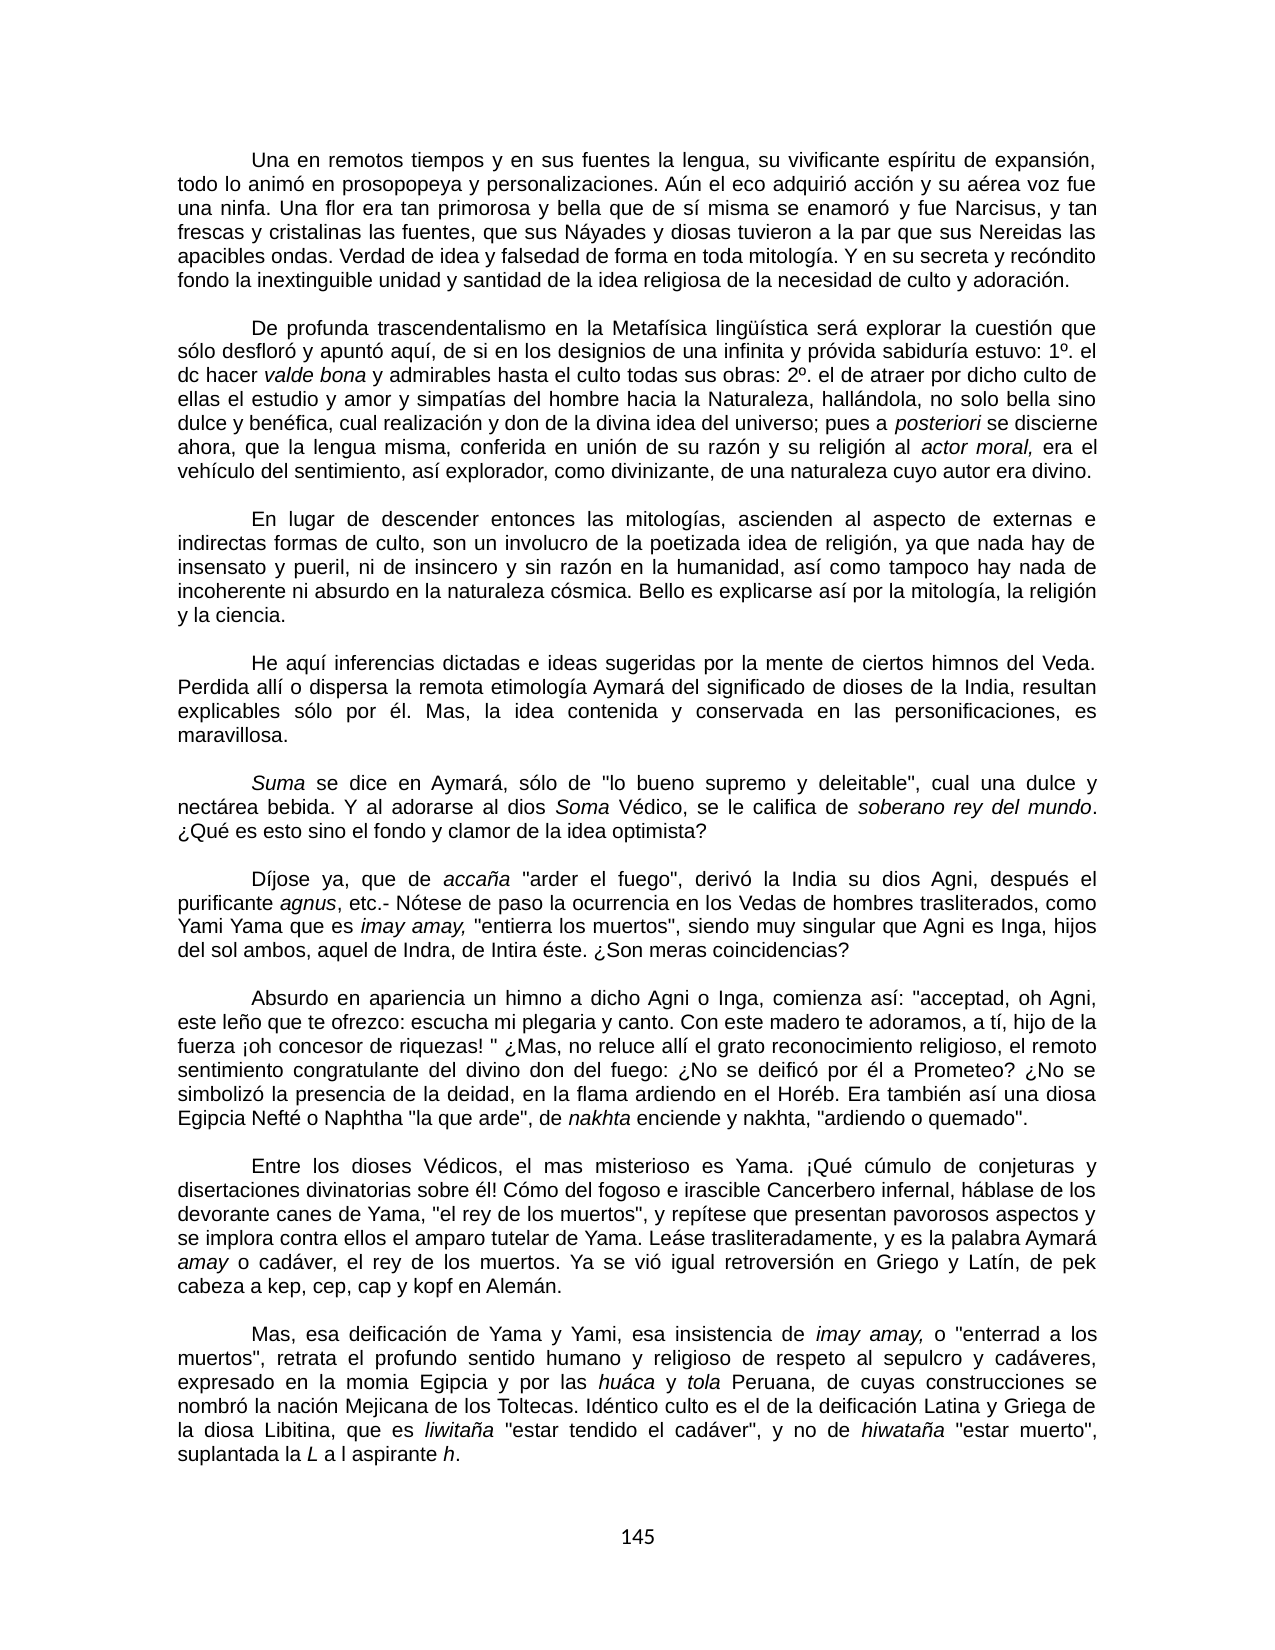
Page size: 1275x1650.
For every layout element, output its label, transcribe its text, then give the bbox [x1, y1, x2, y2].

text Una en remotos tiempos y en sus fuentes la lengua, su vivificante espíritu de expansión, todo lo animó en prosopopeya y personalizaciones. Aún el eco adquirió acción y su aérea voz fue una ninfa. Una flor era tan primorosa y bella que de sí misma se enamoró y fue Narcisus, y tan frescas y cristalinas las fuentes, que sus Náyades y diosas tuvieron a la par que sus Nereidas las apacibles ondas. Verdad de idea y falsedad de forma en toda mitología. Y en su secreta y recóndito fondo la inextinguible unidad y santidad de la idea religiosa de la necesidad de culto y adoración. [177, 148, 1098, 291]
text De profunda trascendentalismo en la Metafísica lingüística será explorar la cuestión que sólo desfloró y apuntó aquí, de si en los designios de una infinita y próvida sabiduría estuvo: 1º. el dc hacer valde bona y admirables hasta el culto todas sus obras: 2º. el de atraer por dicho culto de ellas el estudio y amor y simpatías del hombre hacia la Naturaleza, hallándola, no solo bella sino dulce y benéfica, cual realización y don de la divina idea del universo; pues a posteriori se discierne ahora, que la lengua misma, conferida en unión de su razón y su religión al actor moral, era el vehículo del sentimiento, así explorador, como divinizante, de una naturaleza cuyo autor era divino. [177, 315, 1098, 483]
text Suma se dice en Aymará, sólo de "lo bueno supremo y deleitable", cual una dulce y nectárea bebida. Y al adorarse al dios Soma Védico, se le califica de soberano rey del mundo. ¿Qué es esto sino el fondo y clamor de la idea optimista? [177, 771, 1098, 842]
text Mas, esa deificación de Yama y Yami, esa insistencia de imay amay, o "enterrad a los muertos", retrata el profundo sentido humano y religioso de respeto al sepulcro y cadáveres, expresado en la momia Egipcia y por las huáca y tola Peruana, de cuyas construcciones se nombró la nación Mejicana de los Toltecas. Idéntico culto es el de la deificación Latina y Griega de la diosa Libitina, que es liwitaña "estar tendido el cadáver", y no de hiwataña "estar muerto", suplantada la L a l aspirante h. [177, 1322, 1098, 1465]
text He aquí inferencias dictadas e ideas sugeridas por la mente de ciertos himnos del Veda. Perdida allí o dispersa la remota etimología Aymará del significado de dioses de la India, resultan explicables sólo por él. Mas, la idea contenida y conservada en las personificaciones, es maravillosa. [177, 651, 1098, 747]
text Entre los dioses Védicos, el mas misterioso es Yama. ¡Qué cúmulo de conjeturas y disertaciones divinatorias sobre él! Cómo del fogoso e irascible Cancerbero infernal, háblase de los devorante canes de Yama, "el rey de los muertos", y repítese que presentan pavorosos aspectos y se implora contra ellos el amparo tutelar de Yama. Leáse trasliteradamente, y es la palabra Aymará amay o cadáver, el rey de los muertos. Ya se vió igual retroversión en Griego y Latín, de pek cabeza a kep, cep, cap y kopf en Alemán. [177, 1154, 1098, 1298]
text En lugar de descender entonces las mitologías, ascienden al aspecto de externas e indirectas formas de culto, son un involucro de la poetizada idea de religión, ya que nada hay de insensato y pueril, ni de insincero y sin razón en la humanidad, así como tampoco hay nada de incoherente ni absurdo en la naturaleza cósmica. Bello es explicarse así por la mitología, la religión y la ciencia. [177, 507, 1098, 627]
text Díjose ya, que de accaña "arder el fuego", derivó la India su dios Agni, después el purificante agnus, etc.- Nótese de paso la ocurrencia en los Vedas de hombres trasliterados, como Yami Yama que es imay amay, "entierra los muertos", siendo muy singular que Agni es Inga, hijos del sol ambos, aquel de Indra, de Intira éste. ¿Son meras coincidencias? [177, 866, 1098, 962]
text Absurdo en apariencia un himno a dicho Agni o Inga, comienza así: "acceptad, oh Agni, este leño que te ofrezco: escucha mi plegaria y canto. Con este madero te adoramos, a tí, hijo de la fuerza ¡oh concesor de riquezas! " ¿Mas, no reluce allí el grato reconocimiento religioso, el remoto sentimiento congratulante del divino don del fuego: ¿No se deificó por él a Prometeo? ¿No se simbolizó la presencia de la deidad, en la flama ardiendo en el Horéb. Era también así una diosa Egipcia Nefté o Naphtha "la que arde", de nakhta enciende y nakhta, "ardiendo o quemado". [177, 986, 1098, 1130]
